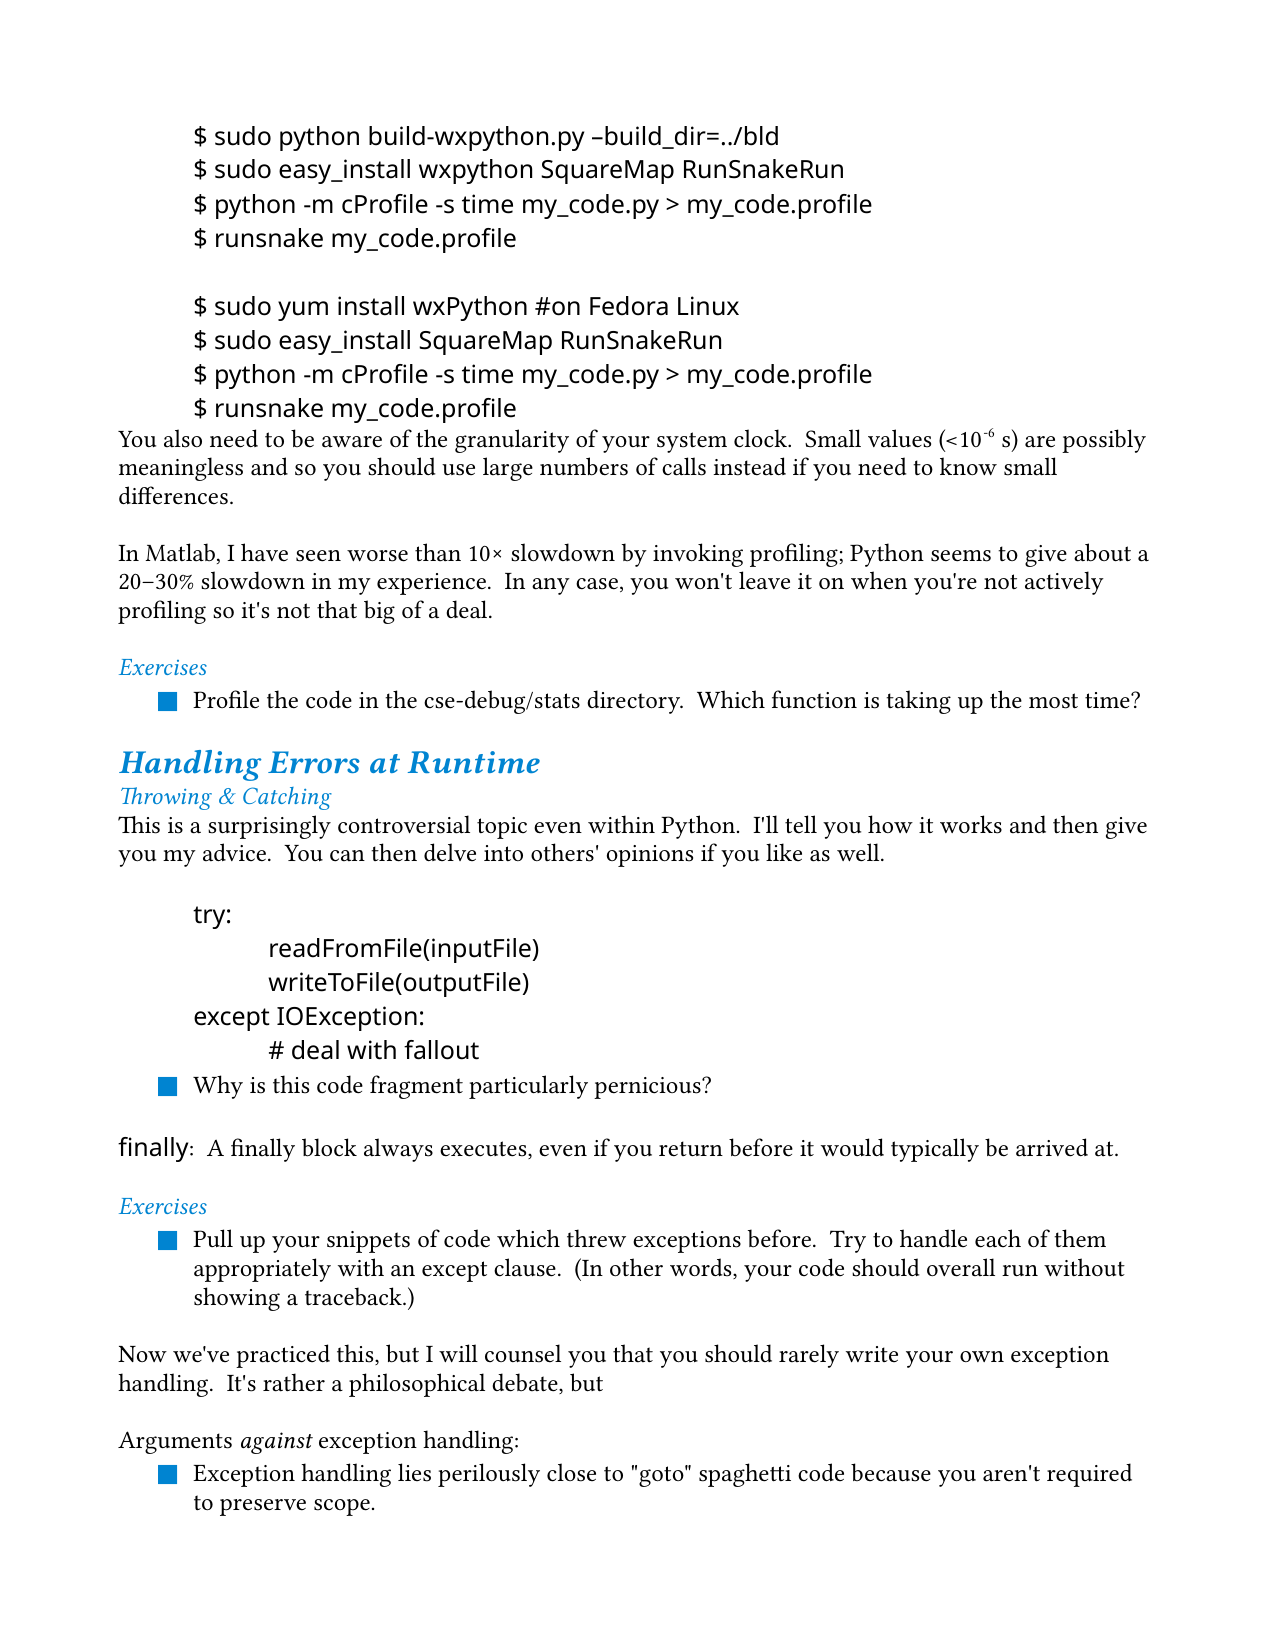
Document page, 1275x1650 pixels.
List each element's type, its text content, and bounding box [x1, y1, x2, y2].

text Throwing & Catching [118, 782, 1157, 811]
text This is a surprisingly controversial topic even within Python. I'll tell you how it works and then give you my advice. You can then delve into others' opinions if you like as well. [118, 811, 1157, 868]
list Pull up your snippets of code which threw exceptions before. Try to handle each of them appropriately with an except clause. (In other words, your code should overall run without showing a traceback.) [156, 1220, 1157, 1312]
text $ sudo python build-wxpython.py –build_dir=../bld [118, 118, 1157, 152]
text try: [193, 896, 1157, 930]
text Now we've practiced this, but I will counsel you that you should rarely write your own exception handling. It's rather a philosophical debate, but [118, 1340, 1157, 1397]
text $ sudo easy_install wxpython SquareMap RunSnakeRun [118, 152, 1157, 186]
text finally: A finally block always executes, even if you return before it would typically be arrived at. [118, 1129, 1157, 1163]
text $ sudo yum install wxPython #on Fedora Linux [118, 288, 1157, 322]
text readFromFile(inputFile) [193, 930, 1157, 964]
text # deal with fallout [193, 1033, 1157, 1067]
text In Matlab, I have seen worse than 10× slowdown by invoking profiling; Python seems to give about a 20–30% slowdown in my experience. In any case, you won't leave it on when you're not actively profiling so it's not that big of a deal. [118, 539, 1157, 624]
text $ runsnake my_code.profile [118, 220, 1157, 254]
text writeToFile(outputFile) [193, 964, 1157, 998]
text You also need to be aware of the granularity of your system clock. Small values (<10-6 s) are possibly meaningless and so you should use large numbers of calls instead if you need to know small differences. [118, 425, 1157, 510]
text $ python -m cProfile -s time my_code.py > my_code.profile [118, 186, 1157, 220]
text Exercises [118, 653, 1157, 682]
text except IOException: [193, 998, 1157, 1033]
text Handling Errors at Runtime [118, 744, 1157, 782]
list Profile the code in the cse-debug/stats directory. Which function is taking up the most time? [156, 682, 1157, 716]
text Arguments against exception handling: [118, 1426, 1157, 1454]
text $ python -m cProfile -s time my_code.py > my_code.profile [118, 357, 1157, 391]
list Why is this code fragment particularly pernicious? [156, 1067, 1157, 1101]
text $ sudo easy_install SquareMap RunSnakeRun [118, 322, 1157, 357]
text Exercises [118, 1192, 1157, 1220]
list Exception handling lies perilously close to "goto" spaghetti code because you aren't required to preserve scope. [156, 1454, 1157, 1517]
text $ runsnake my_code.profile [118, 391, 1157, 425]
